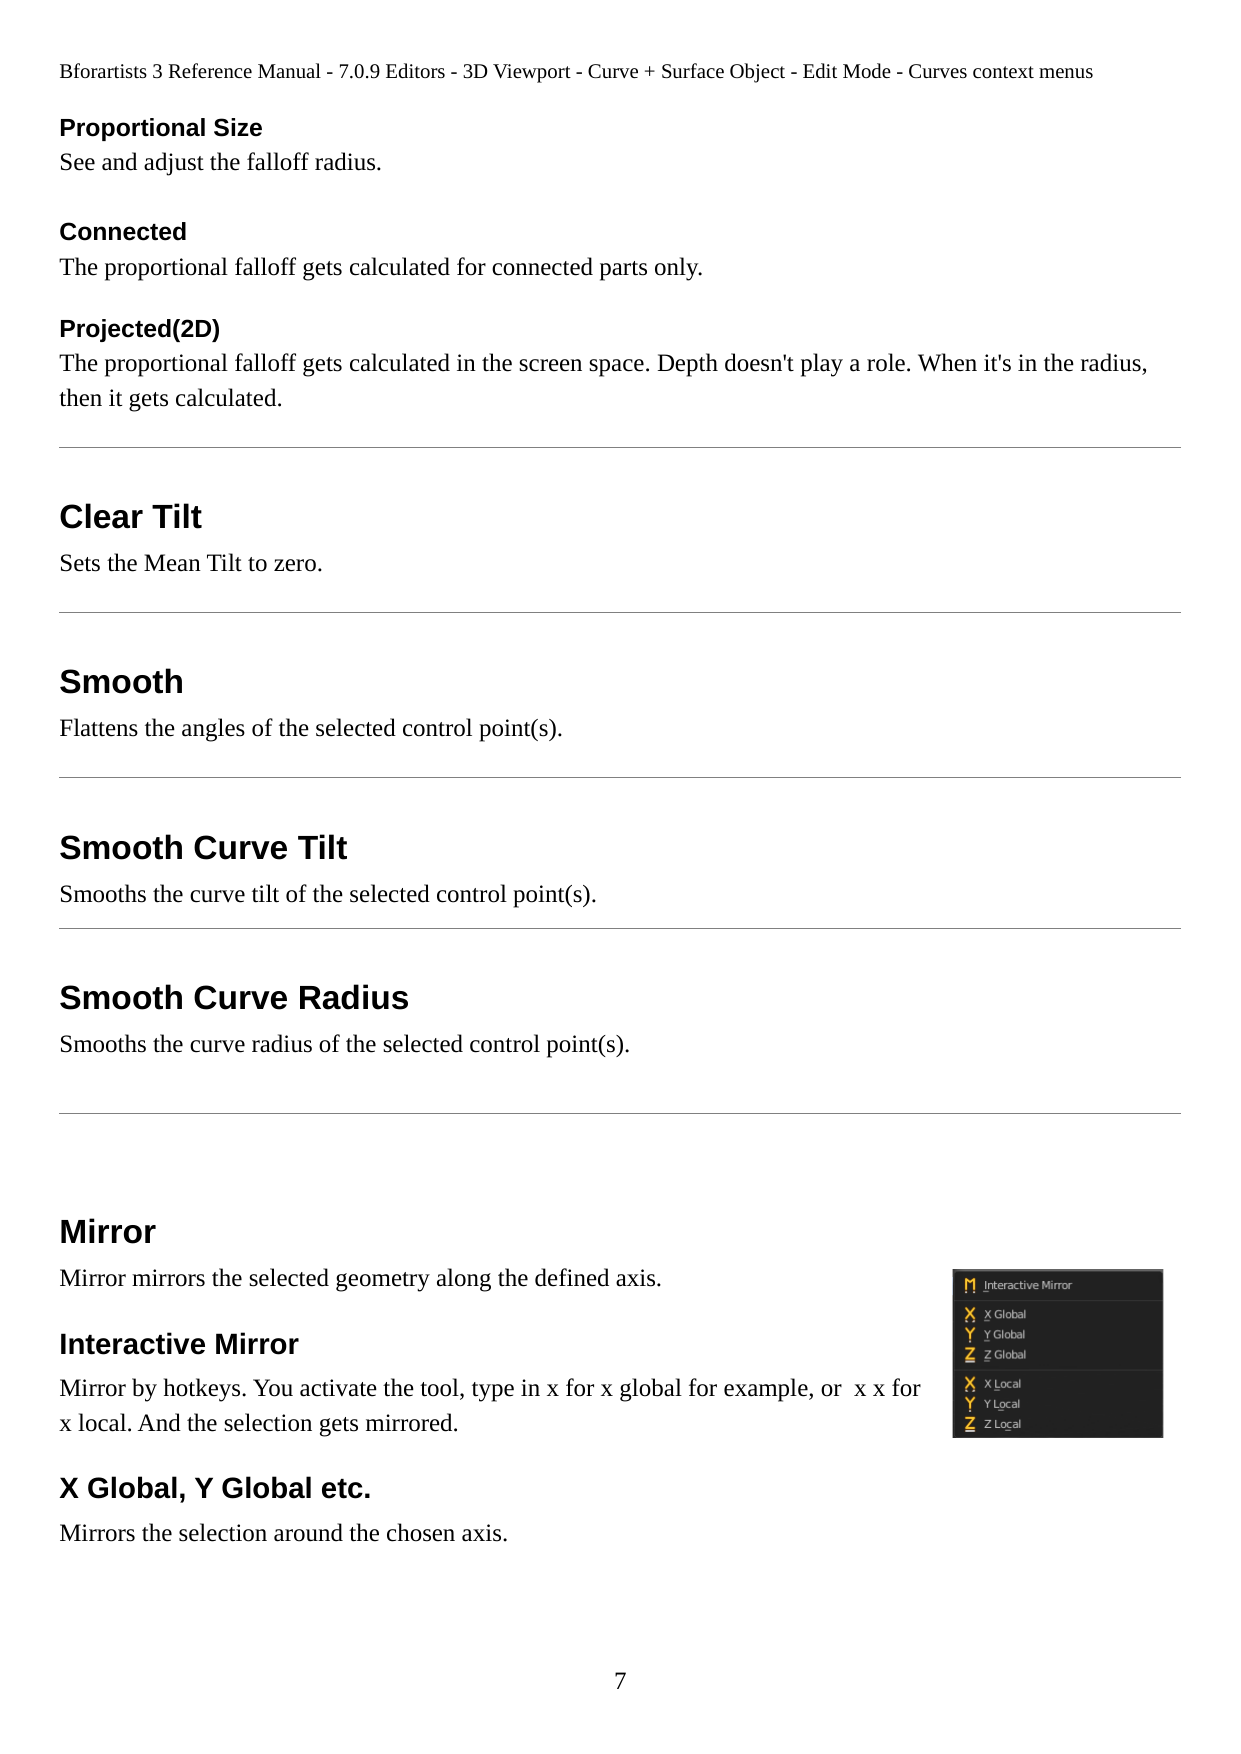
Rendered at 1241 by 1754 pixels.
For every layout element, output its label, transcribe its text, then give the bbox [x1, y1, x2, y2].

subtitle Smooth Curve Radius [59, 978, 1181, 1017]
subtitle [1164, 1327, 1181, 1361]
text The proportional falloff gets calculated for connected parts only. [59, 252, 1181, 281]
subtitle Mirror [59, 1212, 1181, 1251]
text Sets the Mean Tilt to zero. [59, 548, 1181, 577]
subtitle Smooth [59, 662, 1181, 701]
subtitle X Global, Y Global etc. [59, 1471, 1181, 1505]
text Smooths the curve radius of the selected control point(s). [59, 1029, 1181, 1058]
text The proportional falloff gets calculated in the screen space. Depth doesn't play a role. When it's in the radius, then it gets calculated. [59, 348, 1181, 412]
subtitle Clear Tilt [59, 497, 1181, 536]
picture [952, 1269, 1164, 1438]
subtitle Smooth Curve Tilt [59, 827, 1181, 866]
subtitle Interactive Mirror [59, 1327, 952, 1361]
text Mirror by hotkeys. You activate the tool, type in x for x global for example, or x x for x local. And the selection gets mirrored. [59, 1373, 952, 1437]
text Mirrors the selection around the chosen axis. [59, 1518, 1181, 1546]
subtitle Projected(2D) [59, 314, 1181, 342]
text Smooths the curve tilt of the selected control point(s). [59, 879, 1181, 907]
subtitle Proportional Size [59, 113, 1181, 141]
text Flattens the angles of the selected control point(s). [59, 713, 1181, 742]
subtitle Connected [59, 217, 1181, 246]
text Mirror mirrors the selected geometry along the defined axis. [59, 1263, 1181, 1292]
text See and adjust the falloff radius. [59, 147, 1181, 176]
